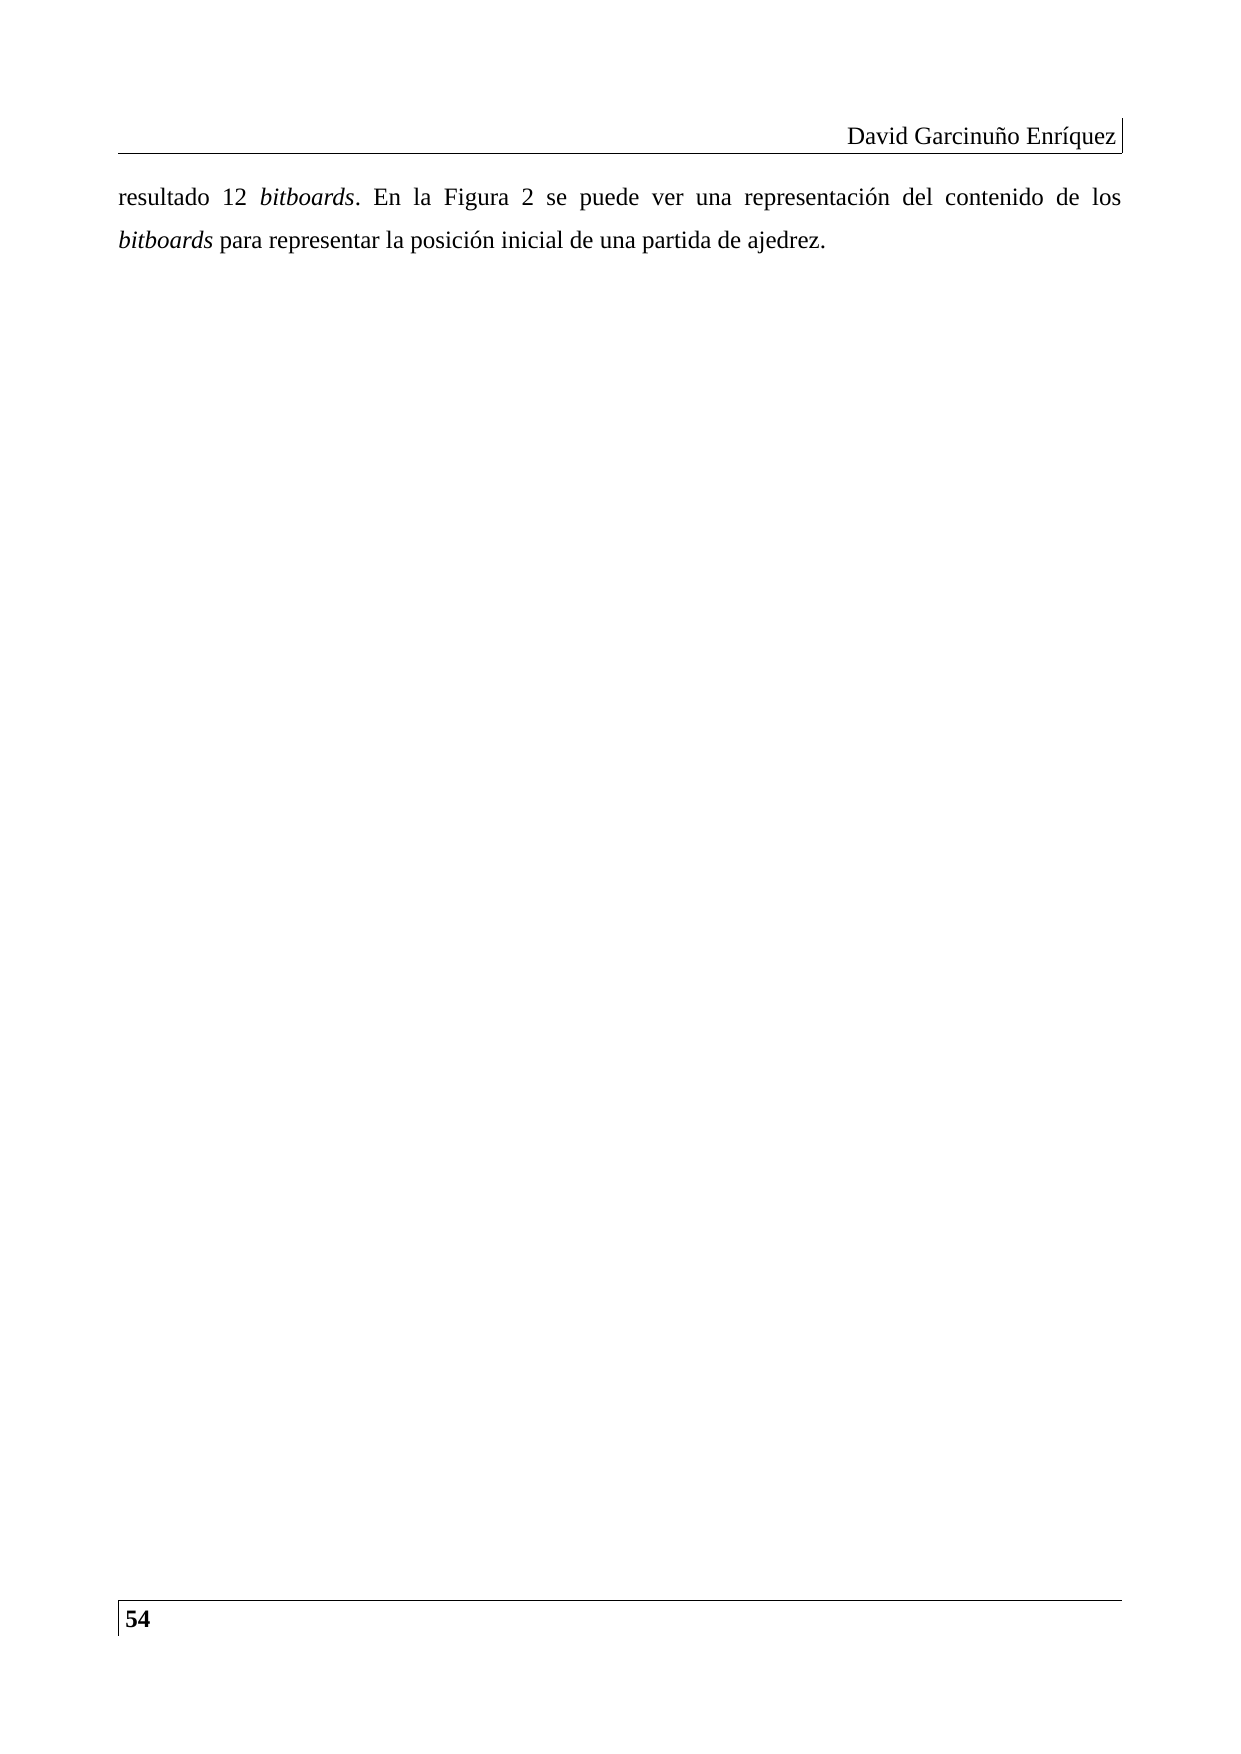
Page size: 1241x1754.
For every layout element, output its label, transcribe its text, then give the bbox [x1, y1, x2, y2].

text resultado 12 bitboards. En la Figura 2 se puede ver una representación del contenido de los bitboards para representar la posición inicial de una partida de ajedrez. [118, 182, 1122, 254]
